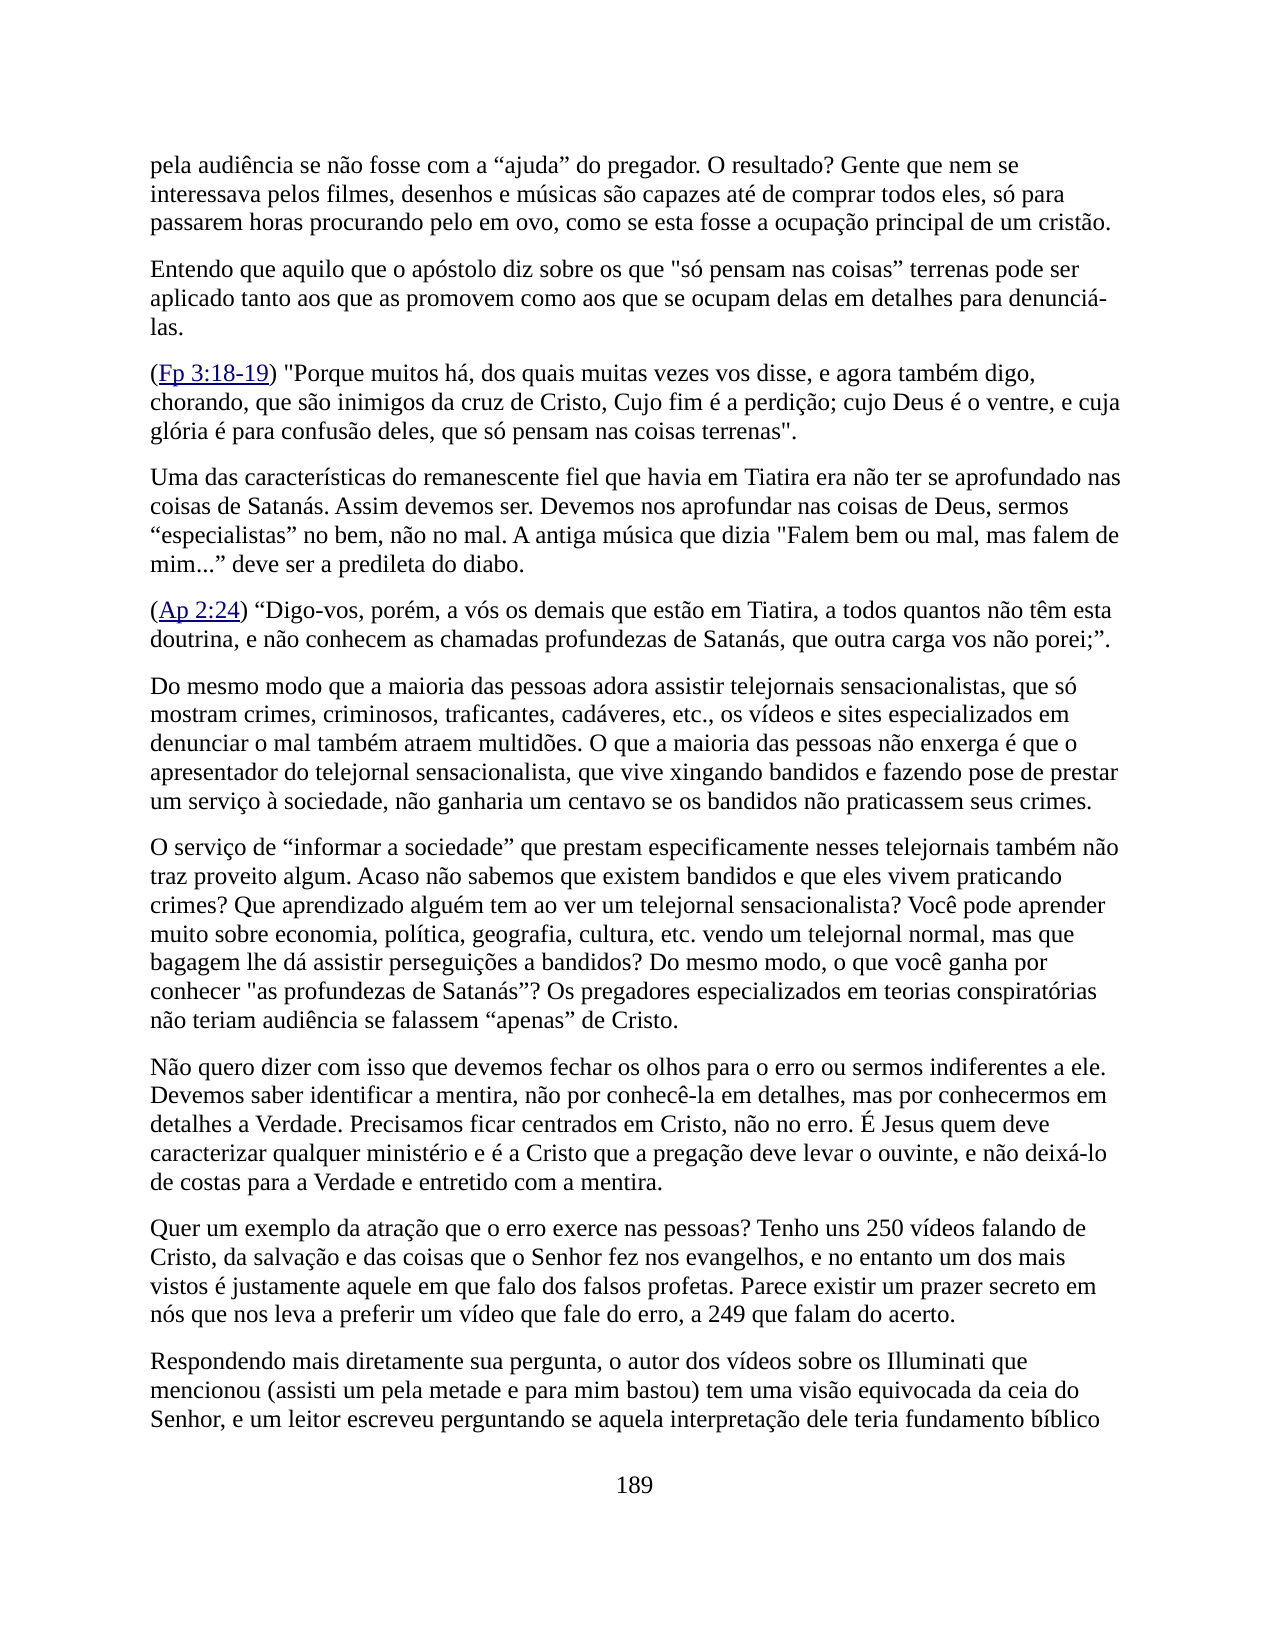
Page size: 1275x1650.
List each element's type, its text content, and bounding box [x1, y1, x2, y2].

text Do mesmo modo que a maioria das pessoas adora assistir telejornais sensacionalistas, que só mostram crimes, criminosos, traficantes, cadáveres, etc., os vídeos e sites especializados em denunciar o mal também atraem multidões. O que a maioria das pessoas não enxerga é que o apresentador do telejornal sensacionalista, que vive xingando bandidos e fazendo pose de prestar um serviço à sociedade, não ganharia um centavo se os bandidos não praticassem seus crimes. [150, 671, 1125, 814]
text Entendo que aquilo que o apóstolo diz sobre os que "só pensam nas coisas” terrenas pode ser aplicado tanto aos que as promovem como aos que se ocupam delas em detalhes para denunciá-las. [150, 254, 1125, 340]
text (Ap 2:24) “Digo-vos, porém, a vós os demais que estão em Tiatira, a todos quantos não têm esta doutrina, e não conhecem as chamadas profundezas de Satanás, que outra carga vos não porei;”. [150, 595, 1125, 653]
text (Fp 3:18-19) "Porque muitos há, dos quais muitas vezes vos disse, e agora também digo, chorando, que são inimigos da cruz de Cristo, Cujo fim é a perdição; cujo Deus é o ventre, e cuja glória é para confusão deles, que só pensam nas coisas terrenas". [150, 358, 1125, 444]
text O serviço de “informar a sociedade” que prestam especificamente nesses telejornais também não traz proveito algum. Acaso não sabemos que existem bandidos e que eles vivem praticando crimes? Que aprendizado alguém tem ao ver um telejornal sensacionalista? Você pode aprender muito sobre economia, política, geografia, cultura, etc. vendo um telejornal normal, mas que bagagem lhe dá assistir perseguições a bandidos? Do mesmo modo, o que você ganha por conhecer "as profundezas de Satanás”? Os pregadores especializados em teorias conspiratórias não teriam audiência se falassem “apenas” de Cristo. [150, 832, 1125, 1034]
text Não quero dizer com isso que devemos fechar os olhos para o erro ou sermos indiferentes a ele. Devemos saber identificar a mentira, não por conhecê-la em detalhes, mas por conhecermos em detalhes a Verdade. Precisamos ficar centrados em Cristo, não no erro. É Jesus quem deve caracterizar qualquer ministério e é a Cristo que a pregação deve levar o ouvinte, e não deixá-lo de costas para a Verdade e entretido com a mentira. [150, 1052, 1125, 1195]
text Quer um exemplo da atração que o erro exerce nas pessoas? Tenho uns 250 vídeos falando de Cristo, da salvação e das coisas que o Senhor fez nos evangelhos, e no entanto um dos mais vistos é justamente aquele em que falo dos falsos profetas. Parece existir um prazer secreto em nós que nos leva a preferir um vídeo que fale do erro, a 249 que falam do acerto. [150, 1213, 1125, 1328]
text pela audiência se não fosse com a “ajuda” do pregador. O resultado? Gente que nem se interessava pelos filmes, desenhos e músicas são capazes até de comprar todos eles, só para passarem horas procurando pelo em ovo, como se esta fosse a ocupação principal de um cristão. [150, 150, 1125, 236]
text Uma das características do remanescente fiel que havia em Tiatira era não ter se aprofundado nas coisas de Satanás. Assim devemos ser. Devemos nos aprofundar nas coisas de Deus, sermos “especialistas” no bem, não no mal. A antiga música que dizia "Falem bem ou mal, mas falem de mim...” deve ser a predileta do diabo. [150, 462, 1125, 577]
text Respondendo mais diretamente sua pergunta, o autor dos vídeos sobre os Illuminati que mencionou (assisti um pela metade e para mim bastou) tem uma visão equivocada da ceia do Senhor, e um leitor escreveu perguntando se aquela interpretação dele teria fundamento bíblico [150, 1346, 1125, 1432]
